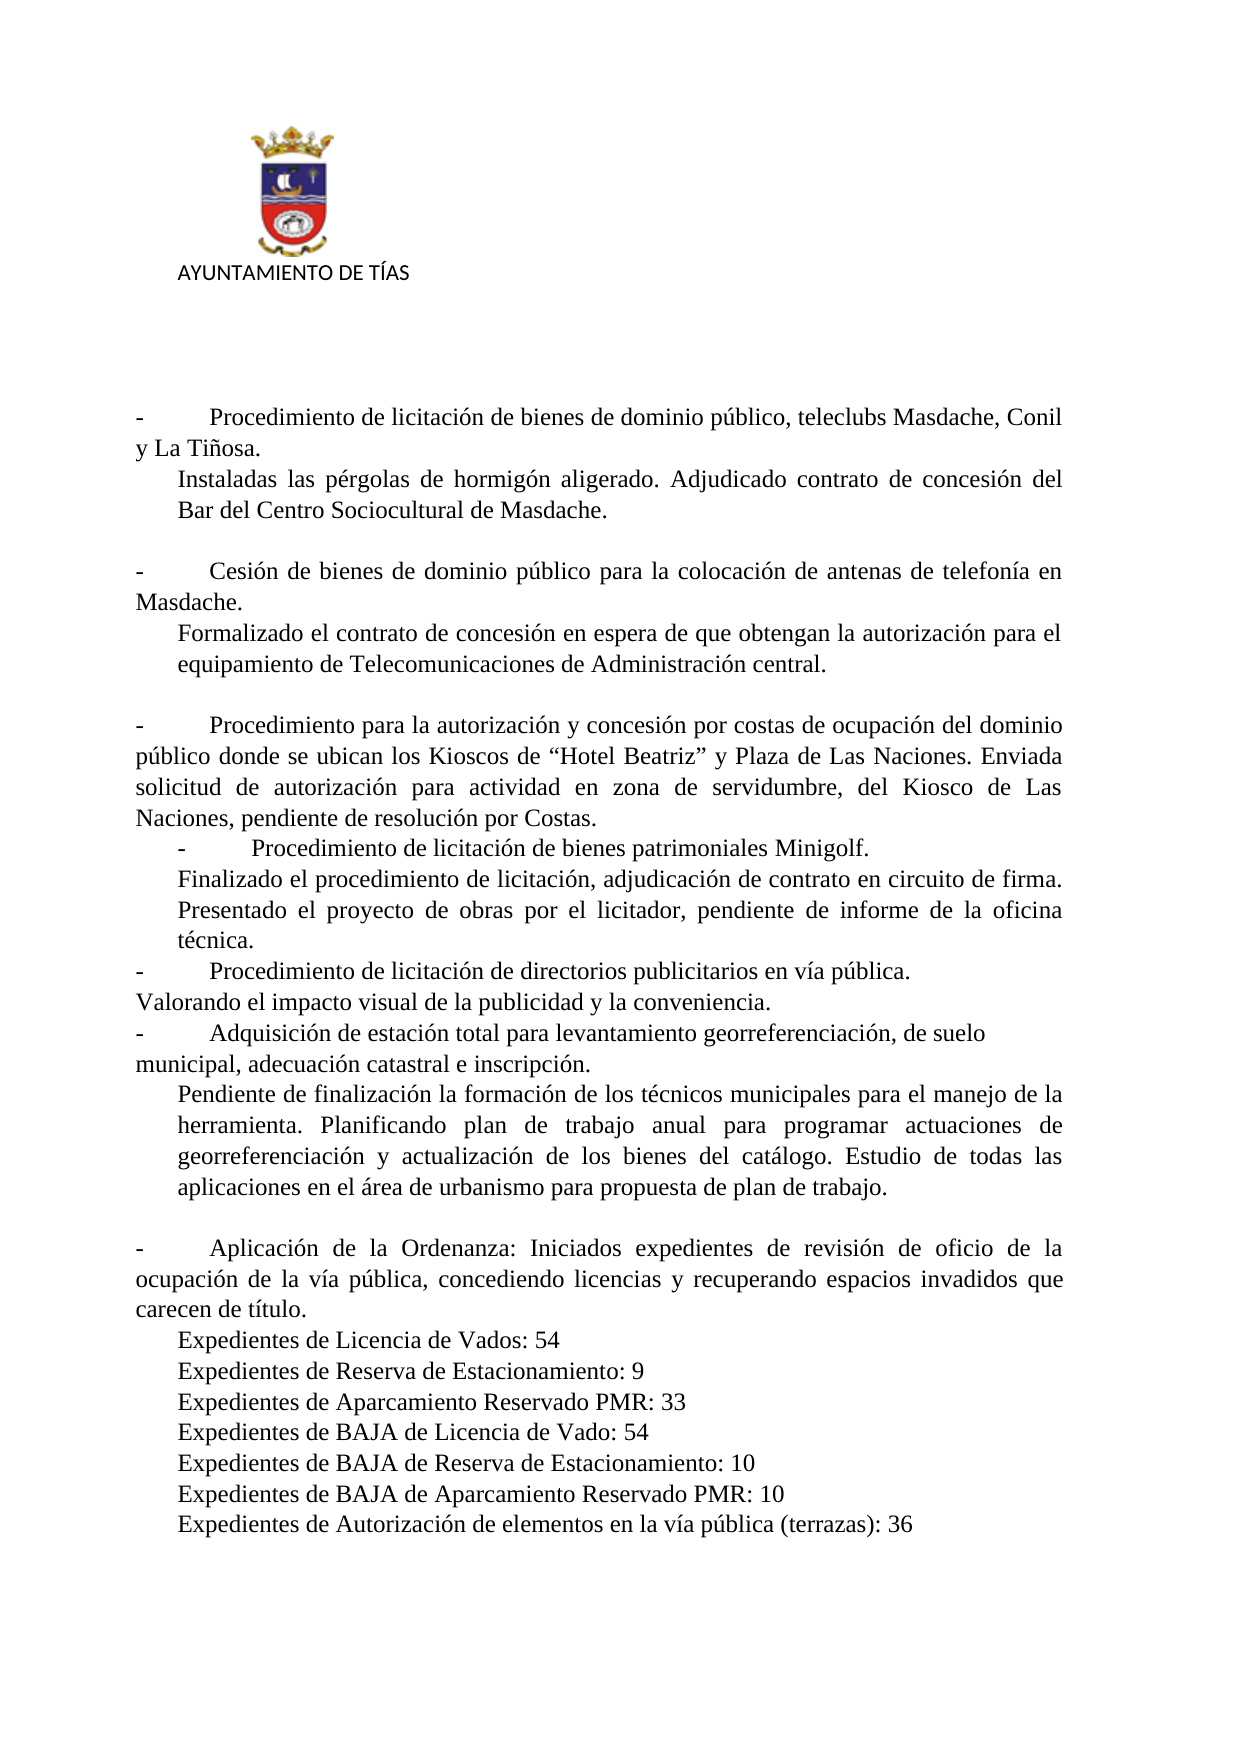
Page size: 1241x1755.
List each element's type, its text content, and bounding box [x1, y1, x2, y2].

list Procedimiento de licitación de directorios publicitarios en vía pública. Valorando el impacto visual de la publicidad y la conveniencia. [135, 956, 953, 1016]
text Formalizado el contrato de concesión en espera de que obtengan la autorización para el equipamiento de Telecomunicaciones de Administración central. [177, 618, 1063, 677]
list Aplicación de la Ordenanza: Iniciados expedientes de revisión de oficio de la ocupación de la vía pública, concediendo licencias y recuperando espacios invadidos que carecen de título. [135, 1233, 1063, 1323]
list Procedimiento de licitación de bienes patrimoniales Minigolf. [177, 833, 1091, 862]
text Expedientes de Licencia de Vados: 54 Expedientes de Reserva de Estacionamiento: 9 Expedientes de Aparcamiento Reservado PMR: 33 Expedientes de BAJA de Licencia de Vado: 54 [177, 1325, 687, 1446]
list Adquisición de estación total para levantamiento georreferenciación, de suelo municipal, adecuación catastral e inscripción. [135, 1018, 1063, 1077]
text Expedientes de Autorización de elementos en la vía pública (terrazas): 36 [177, 1510, 1091, 1538]
list Procedimiento para la autorización y concesión por costas de ocupación del dominio público donde se ubican los Kioscos de “Hotel Beatriz” y Plaza de Las Naciones. Enviada solicitud de autorización para actividad en zona de servidumbre, del Kiosco de Las Naciones, pendiente de resolución por Costas. [135, 710, 1063, 831]
list Procedimiento de licitación de bienes de dominio público, teleclubs Masdache, Conil y La Tiñosa. [135, 402, 1063, 462]
text Expedientes de BAJA de Reserva de Estacionamiento: 10 Expedientes de BAJA de Aparcamiento Reservado PMR: 10 [177, 1448, 787, 1508]
text Finalizado el procedimiento de licitación, adjudicación de contrato en circuito de firma. Presentado el proyecto de obras por el licitador, pendiente de informe de la oficina técnica. [177, 864, 1063, 954]
text Instaladas las pérgolas de hormigón aligerado. Adjudicado contrato de concesión del Bar del Centro Sociocultural de Masdache. [177, 464, 1063, 523]
text Pendiente de finalización la formación de los técnicos municipales para el manejo de la herramienta. Planificando plan de trabajo anual para programar actuaciones de georreferenciación y actualización de los bienes del catálogo. Estudio de todas las aplicaciones en el área de urbanismo para propuesta de plan de trabajo. [177, 1079, 1063, 1200]
list Cesión de bienes de dominio público para la colocación de antenas de telefonía en Masdache. [135, 556, 1063, 616]
